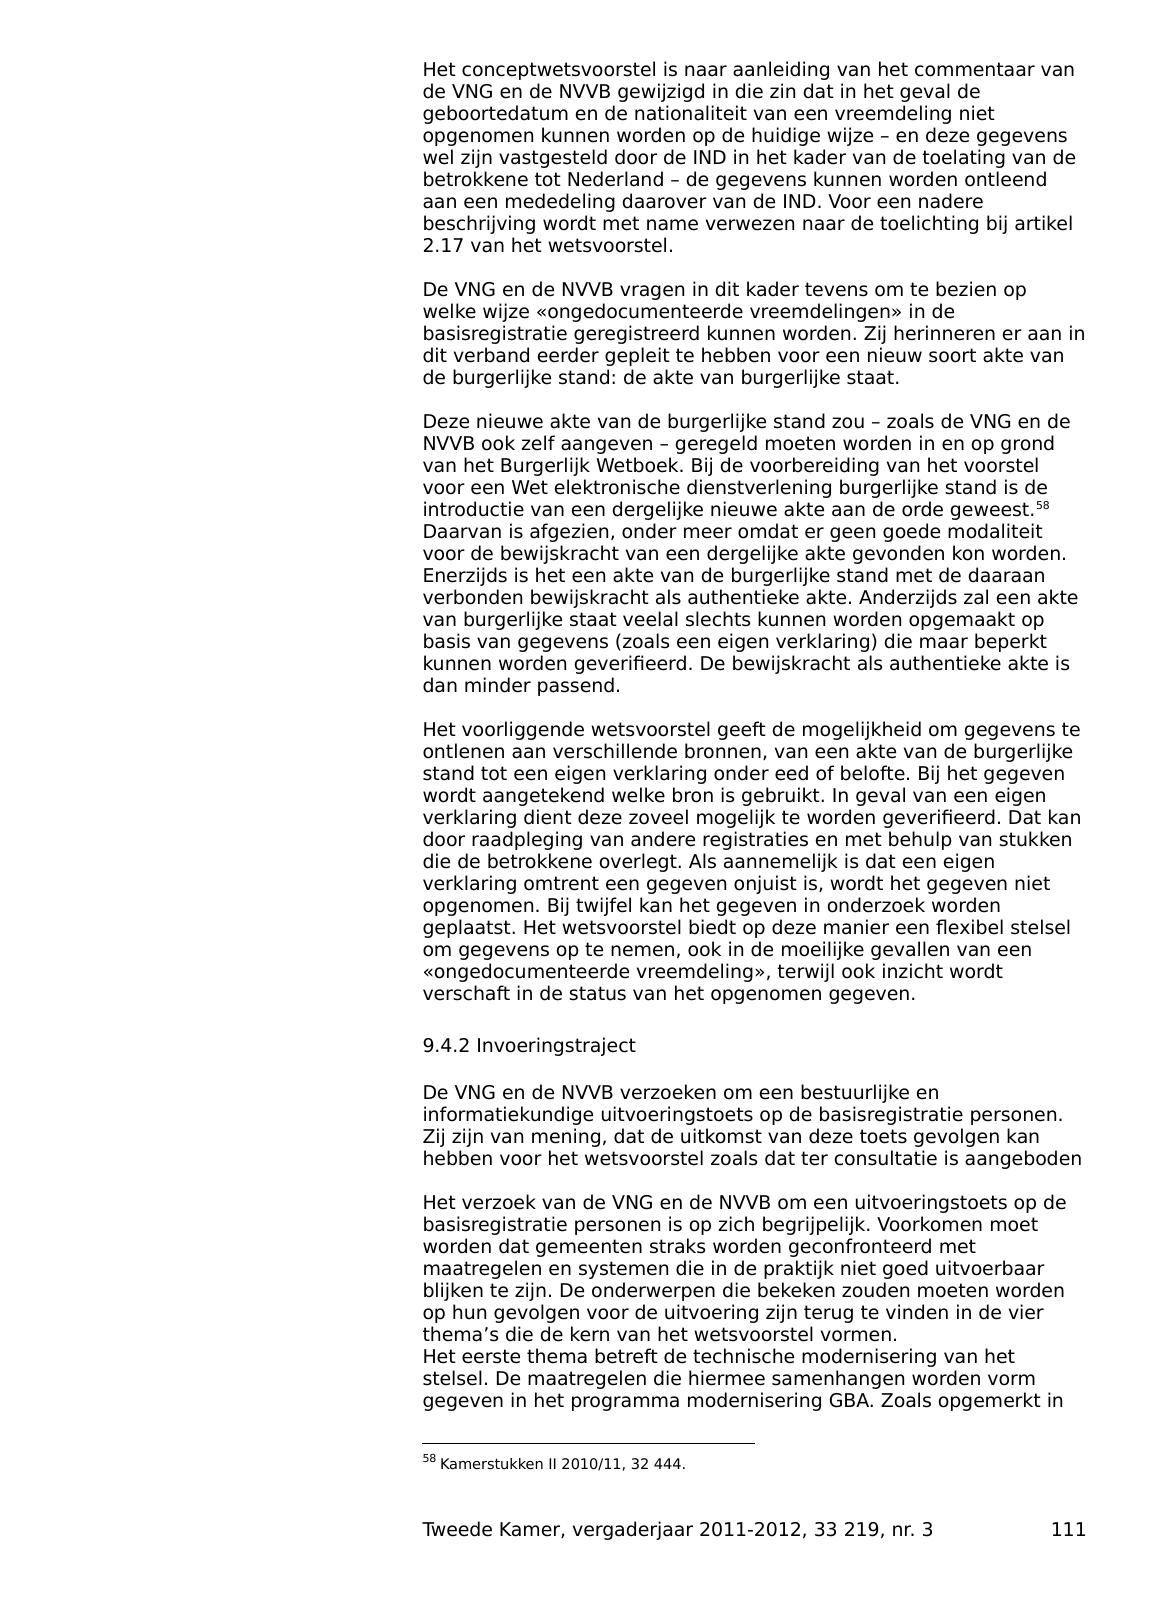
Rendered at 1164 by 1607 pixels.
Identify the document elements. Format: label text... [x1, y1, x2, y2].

text De VNG en de NVVB verzoeken om een bestuurlijke en informatiekundige uitvoeringstoets op de basisregistratie personen. Zij zijn van mening, dat de uitkomst van deze toets gevolgen kan hebben voor het wetsvoorstel zoals dat ter consultatie is aangeboden [422, 1082, 1087, 1170]
text Het voorliggende wetsvoorstel geeft de mogelijkheid om gegevens te ontlenen aan verschillende bronnen, van een akte van de burgerlijke stand tot een eigen verklaring onder eed of belofte. Bij het gegeven wordt aangetekend welke bron is gebruikt. In geval van een eigen verklaring dient deze zoveel mogelijk te worden geverifieerd. Dat kan door raadpleging van andere registraties en met behulp van stukken die de betrokkene overlegt. Als aannemelijk is dat een eigen verklaring omtrent een gegeven onjuist is, wordt het gegeven niet opgenomen. Bij twijfel kan het gegeven in onderzoek worden geplaatst. Het wetsvoorstel biedt op deze manier een flexibel stelsel om gegevens op te nemen, ook in de moeilijke gevallen van een «ongedocumenteerde vreemdeling», terwijl ook inzicht wordt verschaft in de status van het opgenomen gegeven. [422, 719, 1087, 1005]
text Het eerste thema betreft de technische modernisering van het stelsel. De maatregelen die hiermee samenhangen worden vorm gegeven in het programma modernisering GBA. Zoals opgemerkt in [422, 1346, 1087, 1412]
text Het conceptwetsvoorstel is naar aanleiding van het commentaar van de VNG en de NVVB gewijzigd in die zin dat in het geval de geboortedatum en de nationaliteit van een vreemdeling niet opgenomen kunnen worden op de huidige wijze – en deze gegevens wel zijn vastgesteld door de IND in het kader van de toelating van de betrokkene tot Nederland – de gegevens kunnen worden ontleend aan een mededeling daarover van de IND. Voor een nadere beschrijving wordt met name verwezen naar de toelichting bij artikel 2.17 van het wetsvoorstel. [422, 59, 1087, 257]
text Deze nieuwe akte van de burgerlijke stand zou – zoals de VNG en de NVVB ook zelf aangeven – geregeld moeten worden in en op grond van het Burgerlijk Wetboek. Bij de voorbereiding van het voorstel voor een Wet elektronische dienstverlening burgerlijke stand is de introductie van een dergelijke nieuwe akte aan de orde geweest. Daarvan is afgezien, onder meer omdat er geen goede modaliteit voor de bewijskracht van een dergelijke akte gevonden kon worden. Enerzijds is het een akte van de burgerlijke stand met de daaraan verbonden bewijskracht als authentieke akte. Anderzijds zal een akte van burgerlijke staat veelal slechts kunnen worden opgemaakt op basis van gegevens (zoals een eigen verklaring) die maar beperkt kunnen worden geverifieerd. De bewijskracht als authentieke akte is dan minder passend. [422, 411, 1087, 697]
text De VNG en de NVVB vragen in dit kader tevens om te bezien op welke wijze «ongedocumenteerde vreemdelingen» in de basisregistratie geregistreerd kunnen worden. Zij herinneren er aan in dit verband eerder gepleit te hebben voor een nieuw soort akte van de burgerlijke stand: de akte van burgerlijke staat. [422, 279, 1087, 389]
text Het verzoek van de VNG en de NVVB om een uitvoeringstoets op de basisregistratie personen is op zich begrijpelijk. Voorkomen moet worden dat gemeenten straks worden geconfronteerd met maatregelen en systemen die in de praktijk niet goed uitvoerbaar blijken te zijn. De onderwerpen die bekeken zouden moeten worden op hun gevolgen voor de uitvoering zijn terug te vinden in de vier thema’s die de kern van het wetsvoorstel vormen. [422, 1192, 1087, 1346]
subtitle 9.4.2 Invoeringstraject [422, 1035, 1087, 1057]
text Kamerstukken II 2010/11, 32 444. [422, 1452, 1087, 1474]
